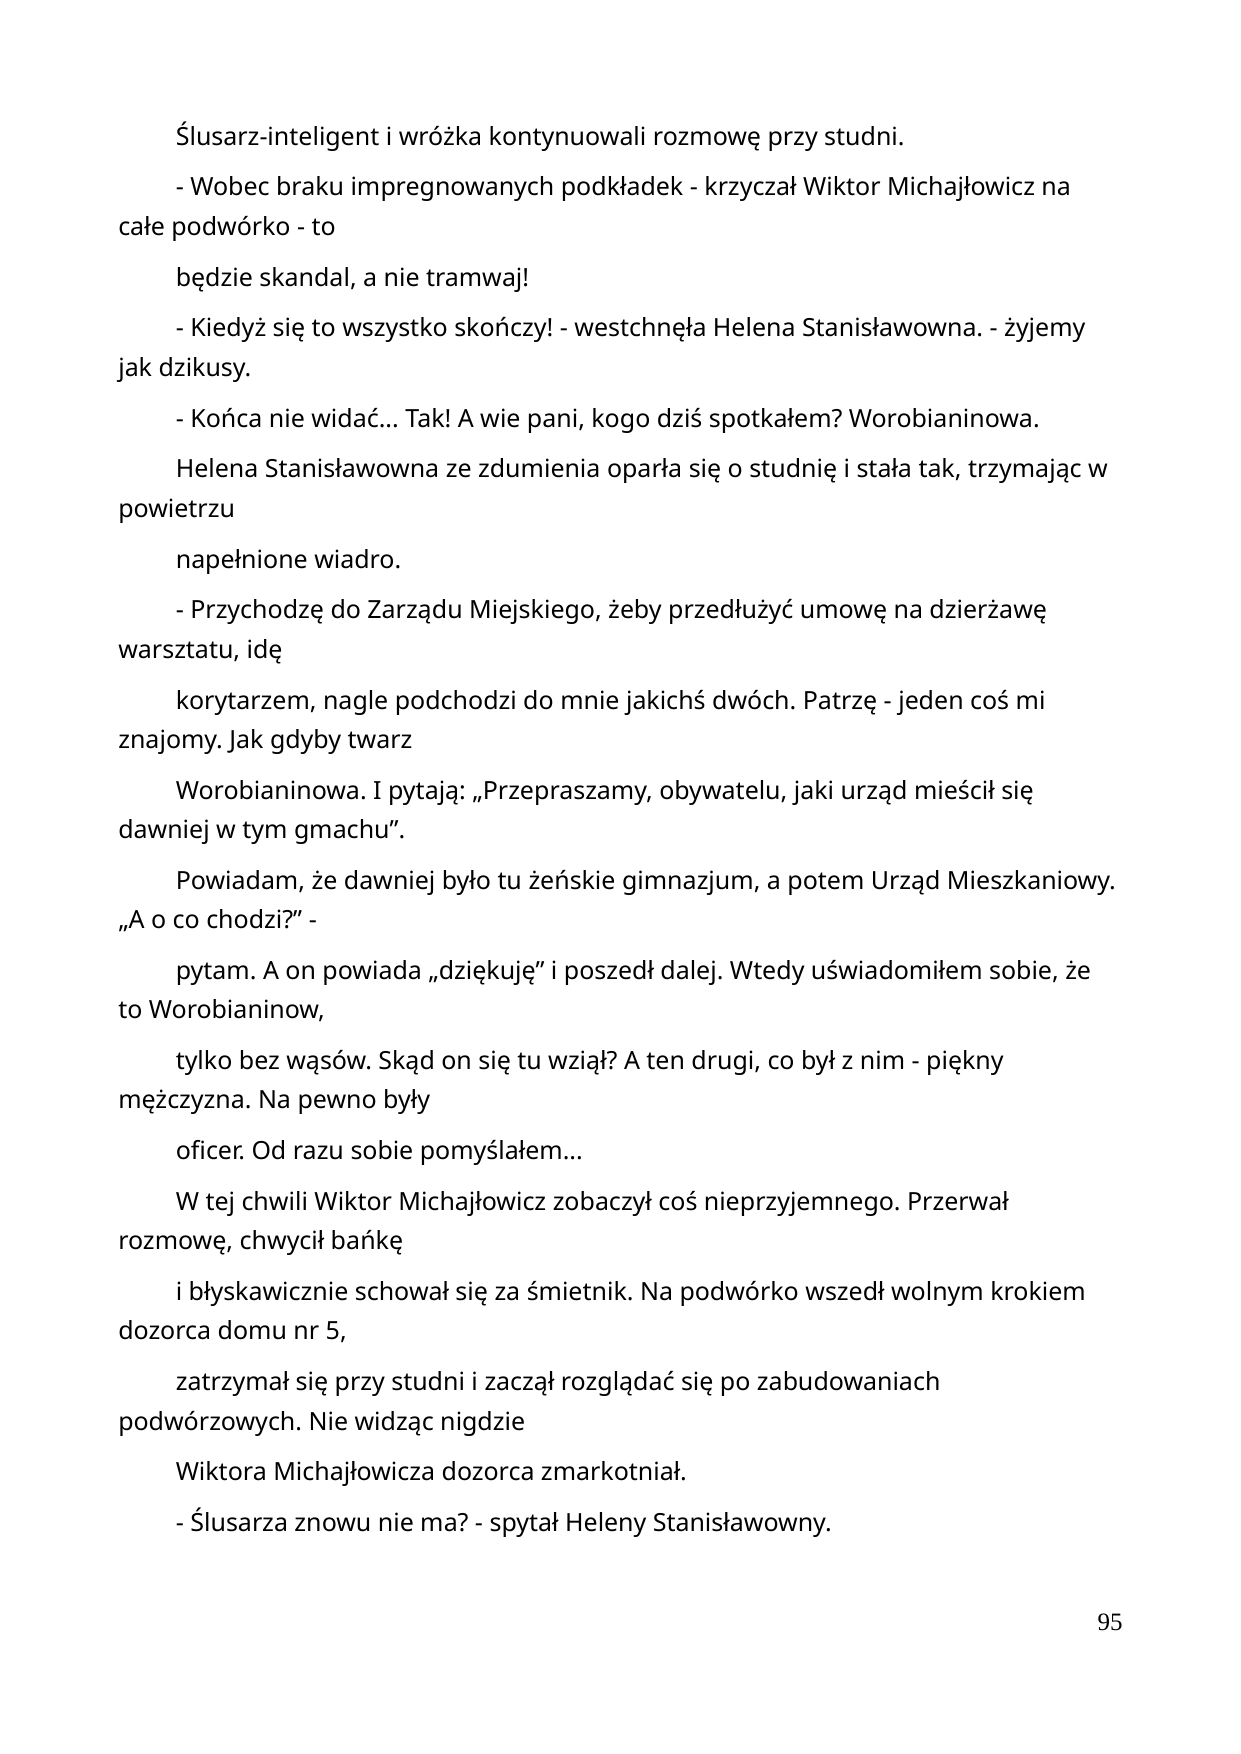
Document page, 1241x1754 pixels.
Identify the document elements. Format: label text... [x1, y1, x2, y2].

text - Ślusarza znowu nie ma? - spytał Heleny Stanisławowny. [118, 1505, 1122, 1539]
text W tej chwili Wiktor Michajłowicz zobaczył coś nieprzyjemnego. Przerwał rozmowę, chwycił bańkę [118, 1184, 1122, 1257]
text Powiadam, że dawniej było tu żeńskie gimnazjum, a potem Urząd Mieszkaniowy. „A o co chodzi?” - [118, 862, 1122, 936]
text korytarzem, nagle podchodzi do mnie jakichś dwóch. Patrzę - jeden coś mi znajomy. Jak gdyby twarz [118, 682, 1122, 756]
text i błyskawicznie schował się za śmietnik. Na podwórko wszedł wolnym krokiem dozorca domu nr 5, [118, 1274, 1122, 1347]
text Wiktora Michajłowicza dozorca zmarkotniał. [118, 1454, 1122, 1488]
text tylko bez wąsów. Skąd on się tu wziął? A ten drugi, co był z nim - piękny mężczyzna. Na pewno były [118, 1043, 1122, 1116]
text Ślusarz-inteligent i wróżka kontynuowali rozmowę przy studni. [118, 118, 1122, 152]
text - Kiedyż się to wszystko skończy! - westchnęła Helena Stanisławowna. - żyjemy jak dzikusy. [118, 310, 1122, 383]
text napełnione wiadro. [118, 541, 1122, 575]
text zatrzymał się przy studni i zaczął rozglądać się po zabudowaniach podwórzowych. Nie widząc nigdzie [118, 1364, 1122, 1437]
text Worobianinowa. I pytają: „Przepraszamy, obywatelu, jaki urząd mieścił się dawniej w tym gmachu”. [118, 772, 1122, 846]
text oficer. Od razu sobie pomyślałem... [118, 1133, 1122, 1167]
text - Wobec braku impregnowanych podkładek - krzyczał Wiktor Michajłowicz na całe podwórko - to [118, 169, 1122, 242]
text będzie skandal, a nie tramwaj! [118, 259, 1122, 293]
text - Przychodzę do Zarządu Miejskiego, żeby przedłużyć umowę na dzierżawę warsztatu, idę [118, 592, 1122, 665]
text pytam. A on powiada „dziękuję” i poszedł dalej. Wtedy uświadomiłem sobie, że to Worobianinow, [118, 953, 1122, 1026]
text - Końca nie widać... Tak! A wie pani, kogo dziś spotkałem? Worobianinowa. [118, 400, 1122, 434]
text Helena Stanisławowna ze zdumienia oparła się o studnię i stała tak, trzymając w powietrzu [118, 451, 1122, 524]
